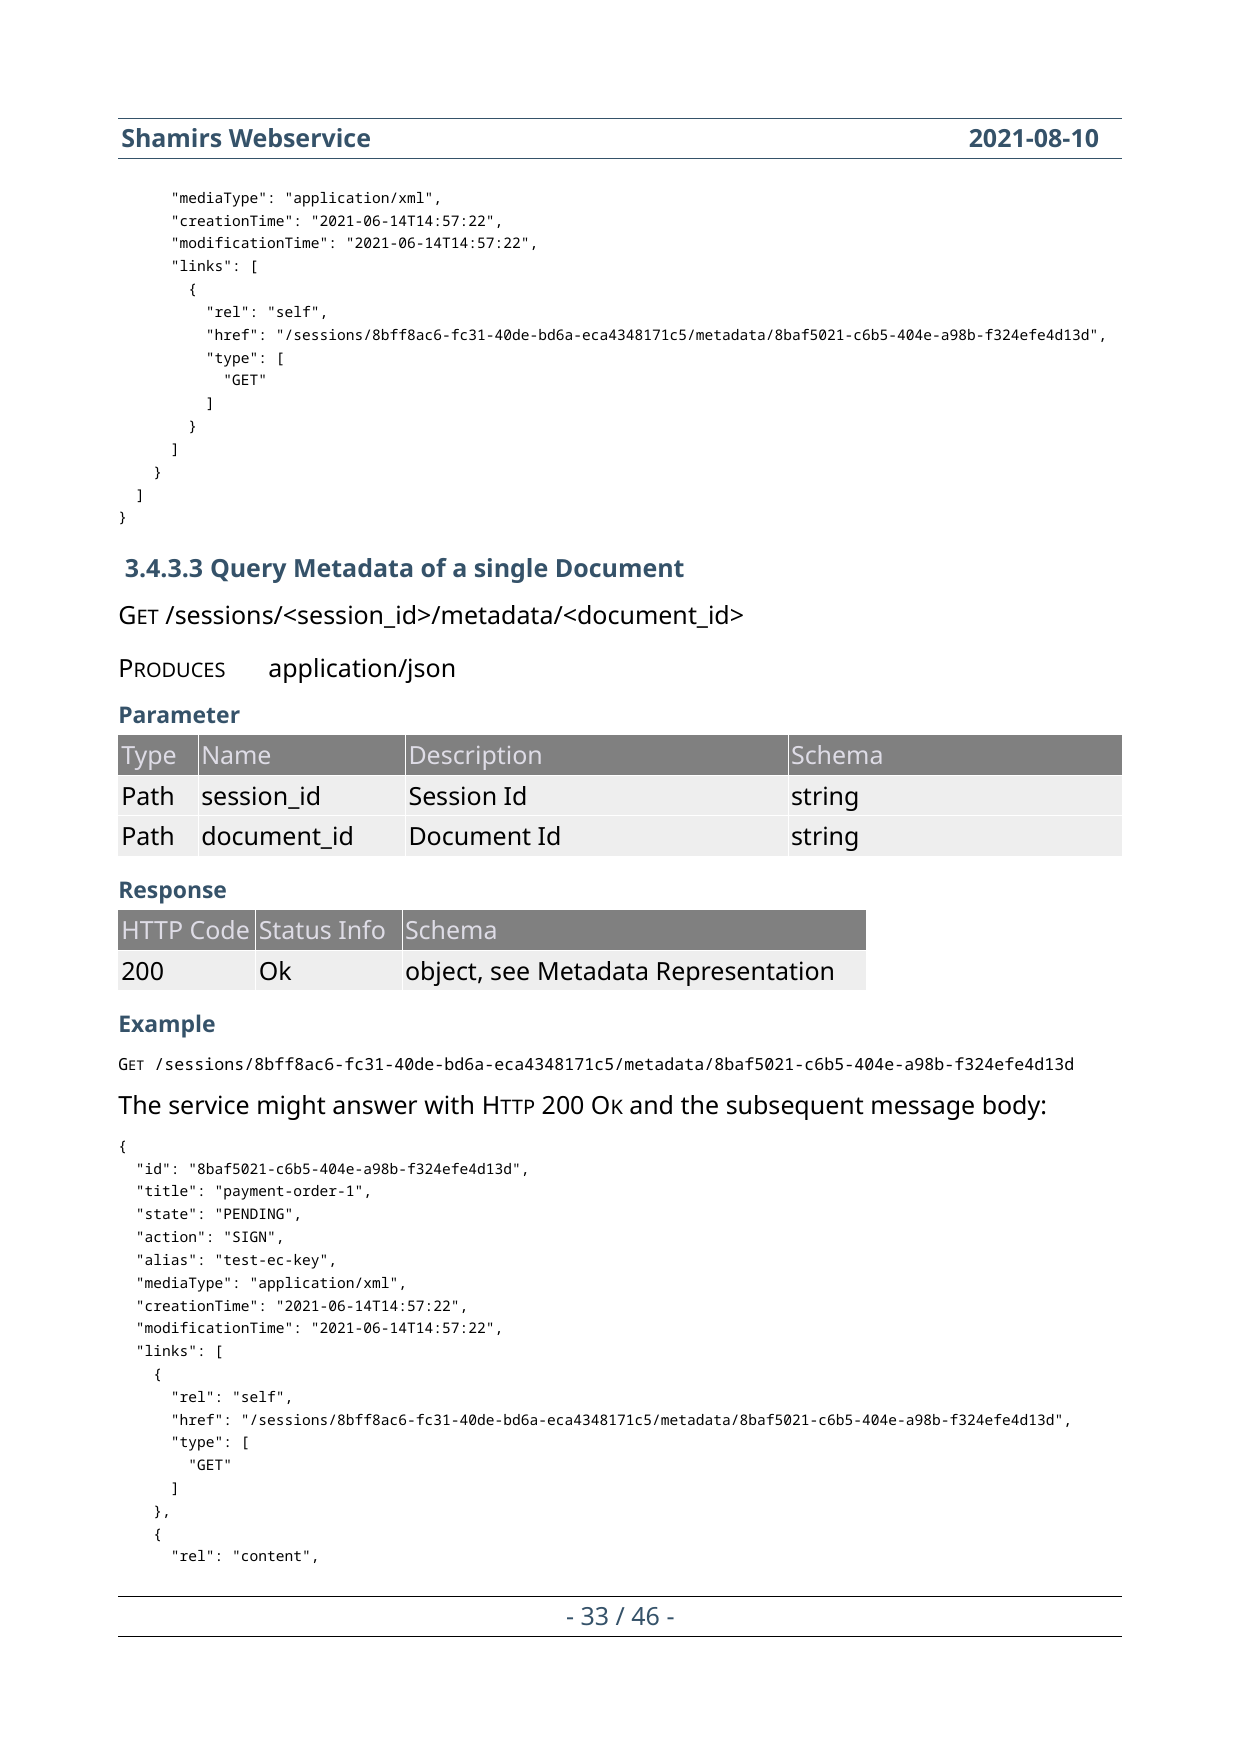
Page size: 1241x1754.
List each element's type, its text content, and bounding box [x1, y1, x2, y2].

table_cell Document Id [406, 816, 788, 856]
text "id": "8baf5021-c6b5-404e-a98b-f324efe4d13d", [118, 1158, 1122, 1178]
text "href": "/sessions/8bff8ac6-fc31-40de-bd6a-eca4348171c5/metadata/8baf5021-c6b5-404e-a98b-f324efe4d13d", [118, 1409, 1122, 1429]
text "modificationTime": "2021-06-14T14:57:22", [118, 233, 1122, 253]
table_header Type [118, 735, 198, 775]
text "rel": "self", [118, 1387, 1122, 1406]
text "GET" [118, 1455, 1122, 1475]
subtitle Query Metadata of a single Document [118, 551, 1122, 585]
table_header Status Info [256, 910, 402, 950]
table_cell 200 [118, 951, 255, 990]
text "alias": "test-ec-key", [118, 1250, 1122, 1269]
table_cell Ok [256, 951, 402, 990]
text ] [118, 484, 1122, 504]
table_header Description [406, 735, 788, 775]
text } [118, 461, 1122, 481]
text "creationTime": "2021-06-14T14:57:22", [118, 1295, 1122, 1315]
table_cell Path [118, 776, 198, 815]
text { [118, 1364, 1122, 1384]
text "rel": "self", [118, 302, 1122, 322]
text { [118, 1136, 1122, 1156]
text } [118, 507, 1122, 527]
text ] [118, 439, 1122, 458]
text Example [118, 1008, 1122, 1039]
text "rel": "content", [118, 1546, 1122, 1566]
text Parameter [118, 699, 1122, 730]
table_header Name [199, 735, 405, 775]
text "links": [ [118, 1341, 1122, 1361]
text Get /sessions/8bff8ac6-fc31-40de-bd6a-eca4348171c5/metadata/8baf5021-c6b5-404e-a98b-f324efe4d13d [118, 1053, 1122, 1075]
table_cell document_id [199, 816, 405, 856]
text { [118, 1523, 1122, 1543]
text "links": [ [118, 256, 1122, 276]
table_cell string [789, 816, 1122, 856]
text }, [118, 1501, 1122, 1521]
text "type": [ [118, 1432, 1122, 1452]
table_cell string [789, 776, 1122, 815]
text ] [118, 1478, 1122, 1498]
text "modificationTime": "2021-06-14T14:57:22", [118, 1318, 1122, 1338]
text "title": "payment-order-1", [118, 1181, 1122, 1201]
text { [118, 279, 1122, 299]
table_cell session_id [199, 776, 405, 815]
text "state": "PENDING", [118, 1204, 1122, 1224]
text ] [118, 393, 1122, 413]
text "action": "SIGN", [118, 1227, 1122, 1247]
text "mediaType": "application/xml", [118, 1272, 1122, 1292]
text } [118, 416, 1122, 436]
table_header HTTP Code [118, 910, 255, 950]
table_header Schema [403, 910, 866, 950]
text "mediaType": "application/xml", [118, 188, 1122, 208]
table_header Schema [789, 735, 1122, 775]
table_cell object, see Metadata Representation [403, 951, 866, 990]
text "type": [ [118, 347, 1122, 367]
text Response [118, 874, 1122, 905]
text "creationTime": "2021-06-14T14:57:22", [118, 211, 1122, 230]
text Get /sessions/<session_id>/metadata/<document_id> [118, 597, 1122, 631]
text "href": "/sessions/8bff8ac6-fc31-40de-bd6a-eca4348171c5/metadata/8baf5021-c6b5-404e-a98b-f324efe4d13d", [118, 324, 1122, 344]
text Produces application/json [118, 651, 1122, 685]
table_cell Session Id [406, 776, 788, 815]
text The service might answer with Http 200 Ok and the subsequent message body: [118, 1088, 1122, 1122]
table_cell Path [118, 816, 198, 856]
text "GET" [118, 370, 1122, 390]
